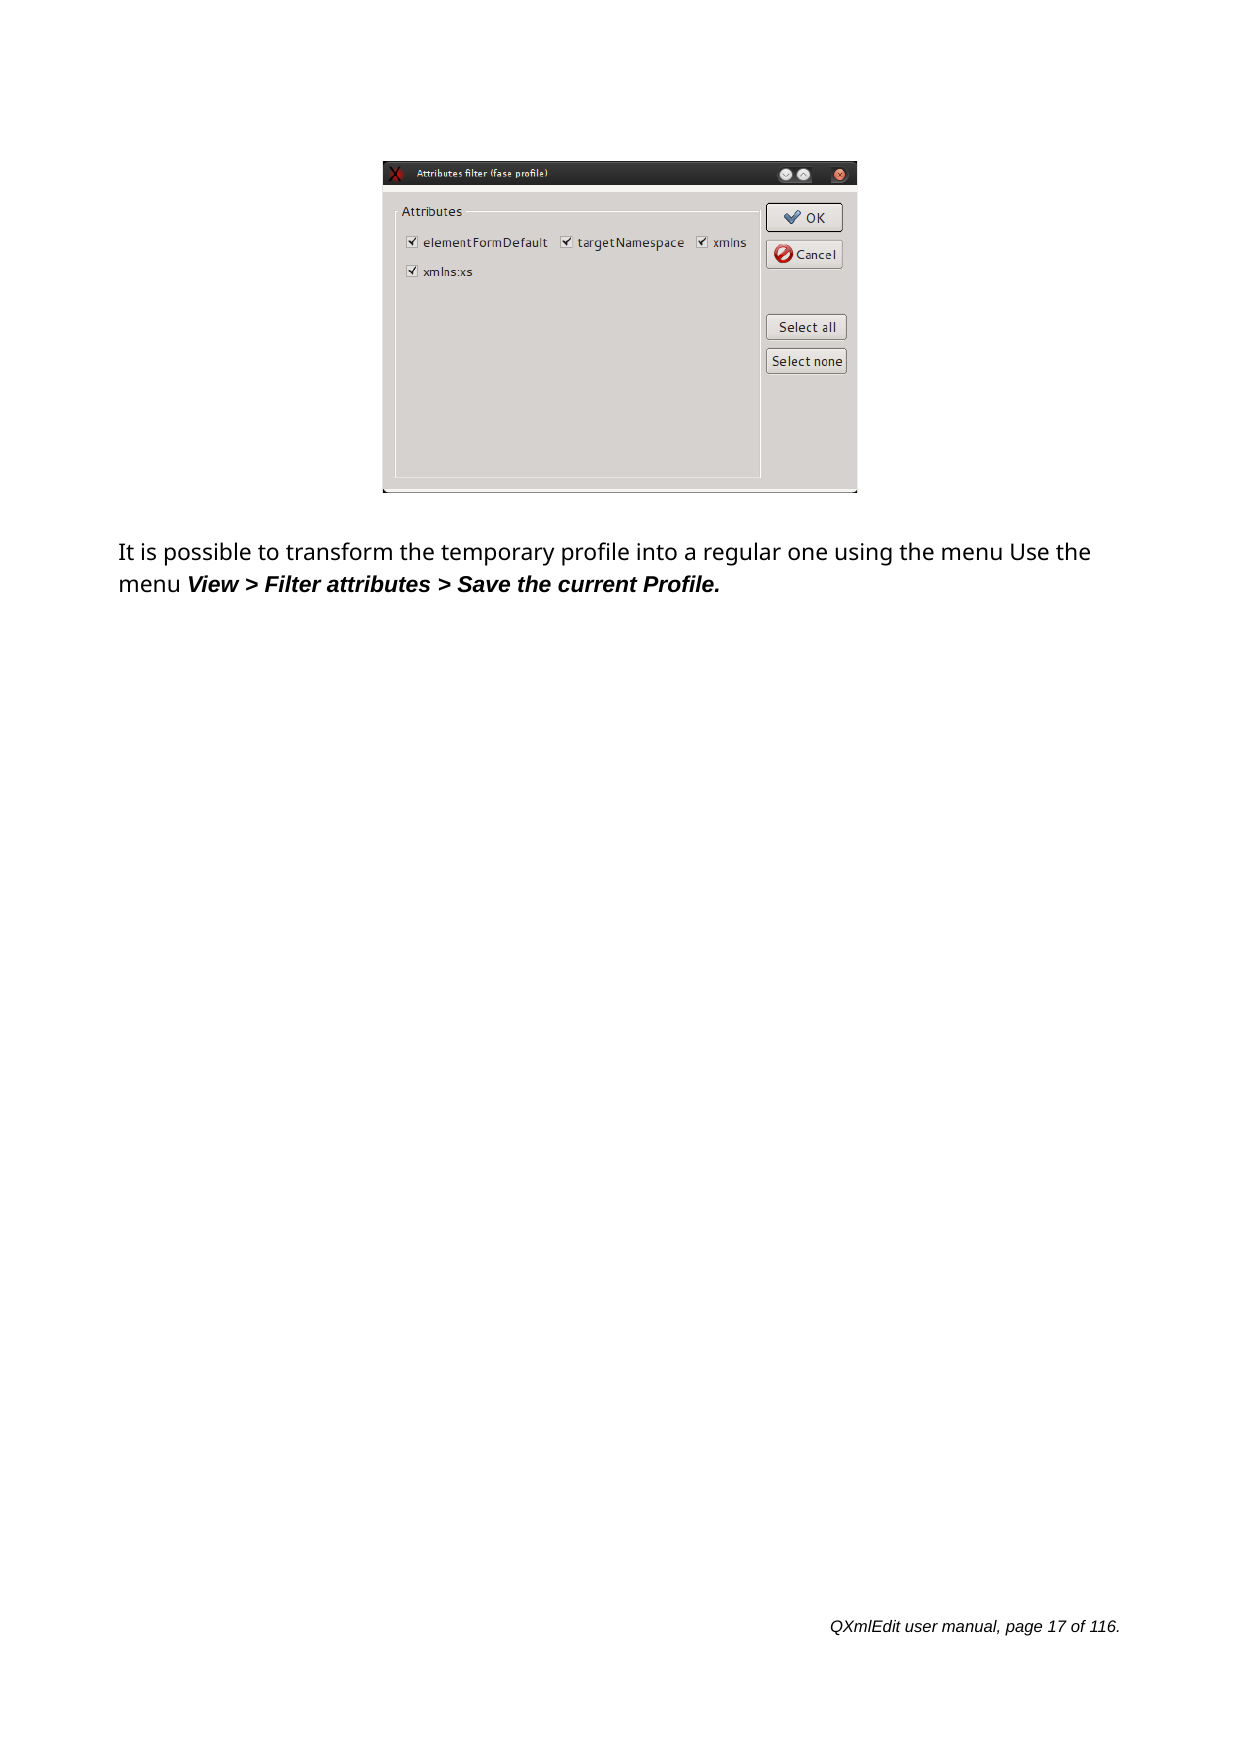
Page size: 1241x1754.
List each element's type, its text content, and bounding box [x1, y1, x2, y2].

text It is possible to transform the temporary profile into a regular one using the menu Use the menu View > Filter attributes > Save the current Profile. [118, 536, 1122, 599]
picture [382, 161, 858, 493]
